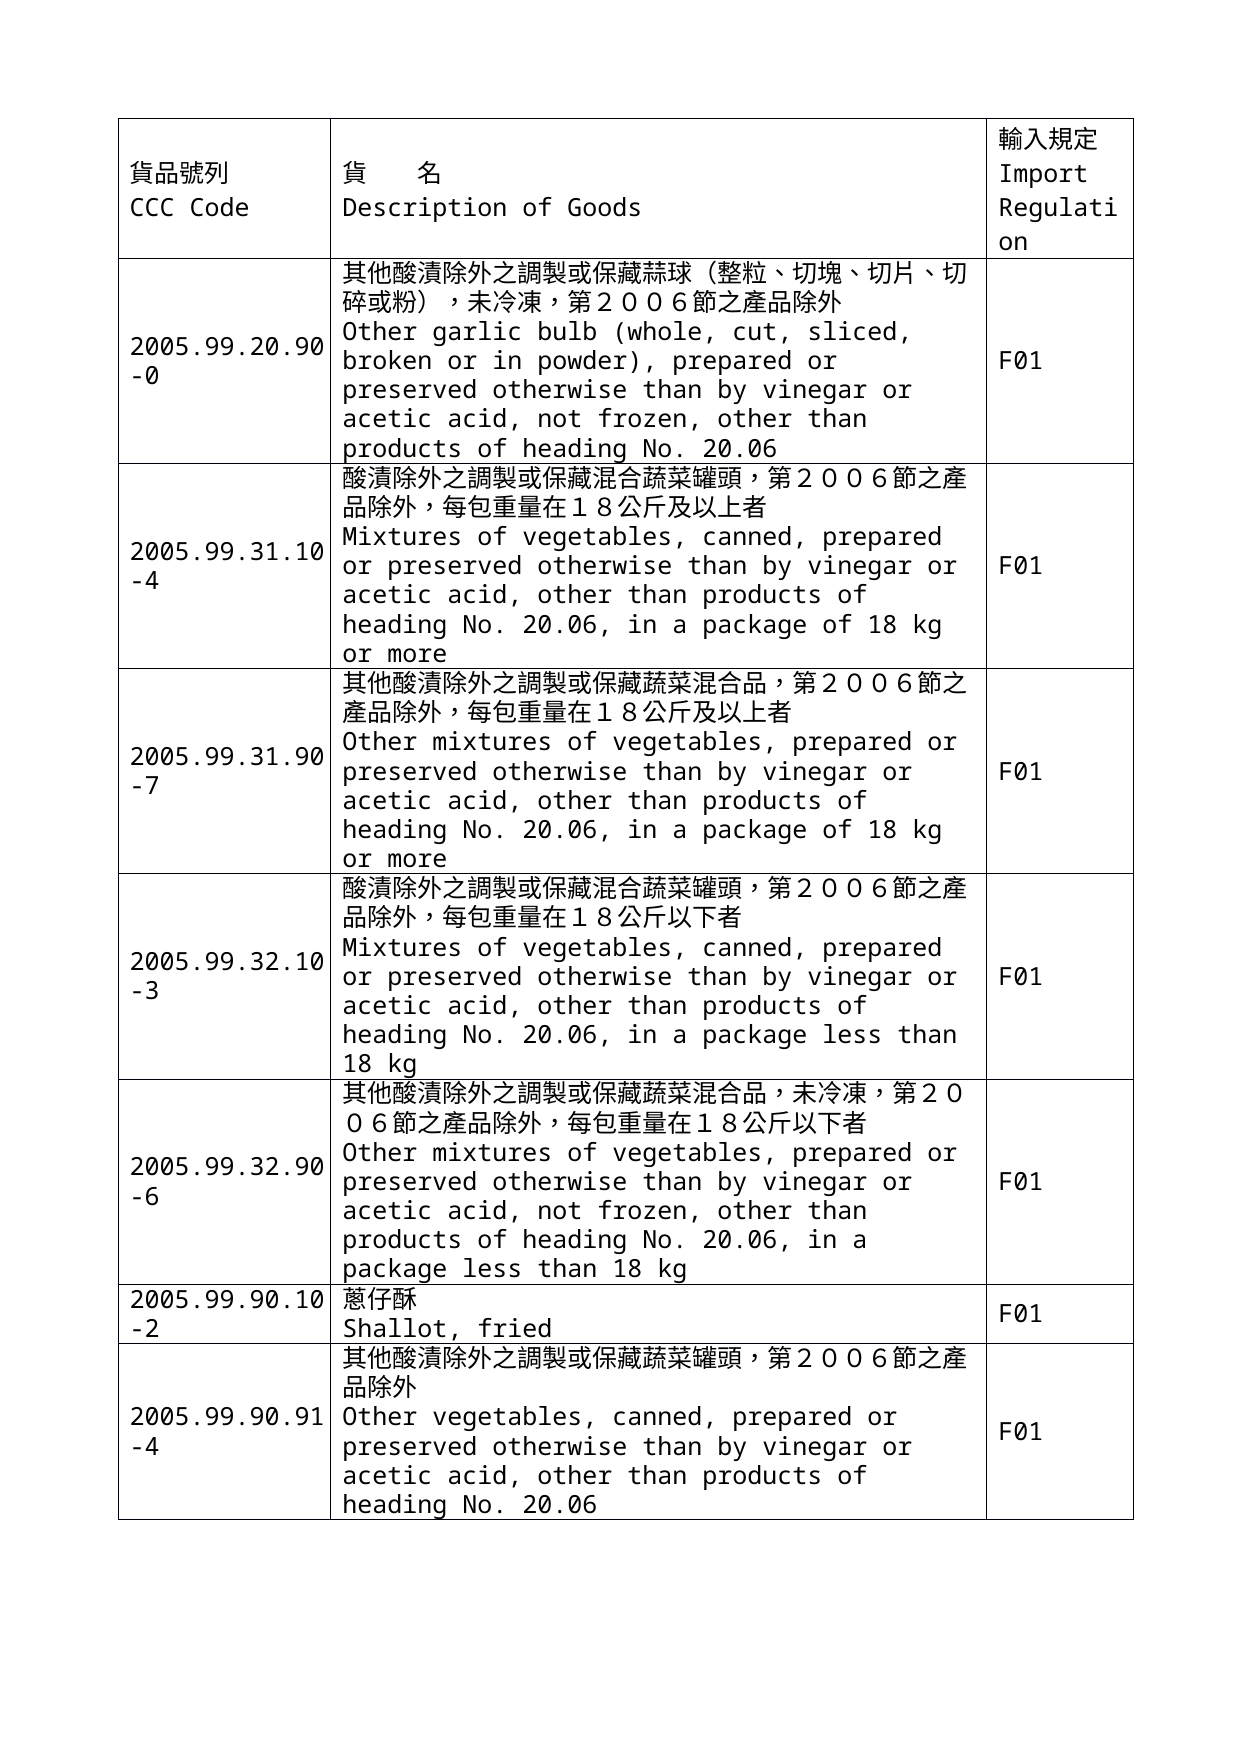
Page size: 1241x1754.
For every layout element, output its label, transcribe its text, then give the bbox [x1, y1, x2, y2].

table_cell 2005.99.32.90-6 [119, 1080, 330, 1284]
table_cell 酸漬除外之調製或保藏混合蔬菜罐頭，第２００６節之產品除外，每包重量在１８公斤及以上者 Mixtures of vegetables, canned, prepared or preserved otherwise than by vinegar or acetic acid, other than products of heading No. 20.06, in a package of 18 kg or more [331, 464, 986, 668]
table_cell 2005.99.90.10-2 [119, 1285, 330, 1343]
table_cell 2005.99.32.10-3 [119, 874, 330, 1078]
table_cell 其他酸漬除外之調製或保藏蔬菜罐頭，第２００６節之產品除外 Other vegetables, canned, prepared or preserved otherwise than by vinegar or acetic acid, other than products of heading No. 20.06 [331, 1344, 986, 1519]
table_cell 酸漬除外之調製或保藏混合蔬菜罐頭，第２００６節之產品除外，每包重量在１８公斤以下者 Mixtures of vegetables, canned, prepared or preserved otherwise than by vinegar or acetic acid, other than products of heading No. 20.06, in a package less than 18 kg [331, 874, 986, 1078]
table_cell F01 [987, 874, 1133, 1078]
table_cell F01 [987, 669, 1133, 873]
table_header 貨 名 Description of Goods [331, 119, 986, 258]
table_cell 其他酸漬除外之調製或保藏蔬菜混合品，第２００６節之產品除外，每包重量在１８公斤及以上者 Other mixtures of vegetables, prepared or preserved otherwise than by vinegar or acetic acid, other than products of heading No. 20.06, in a package of 18 kg or more [331, 669, 986, 873]
table_cell 2005.99.31.90-7 [119, 669, 330, 873]
table_cell 其他酸漬除外之調製或保藏蒜球（整粒、切塊、切片、切碎或粉），未冷凍，第２００６節之產品除外 Other garlic bulb (whole, cut, sliced, broken or in powder), prepared or preserved otherwise than by vinegar or acetic acid, not frozen, other than products of heading No. 20.06 [331, 259, 986, 463]
table_cell F01 [987, 1285, 1133, 1343]
table_header 貨品號列 CCC Code [119, 119, 330, 258]
table_cell 2005.99.90.91-4 [119, 1344, 330, 1519]
table_cell 蔥仔酥 Shallot, fried [331, 1285, 986, 1343]
table_cell 2005.99.31.10-4 [119, 464, 330, 668]
table_cell F01 [987, 1344, 1133, 1519]
table_cell F01 [987, 259, 1133, 463]
table_cell 其他酸漬除外之調製或保藏蔬菜混合品，未冷凍，第２００６節之產品除外，每包重量在１８公斤以下者 Other mixtures of vegetables, prepared or preserved otherwise than by vinegar or acetic acid, not frozen, other than products of heading No. 20.06, in a package less than 18 kg [331, 1080, 986, 1284]
table_cell F01 [987, 1080, 1133, 1284]
table_cell F01 [987, 464, 1133, 668]
table_cell 2005.99.20.90-0 [119, 259, 330, 463]
table_header 輸入規定 Import Regulation [987, 119, 1133, 258]
